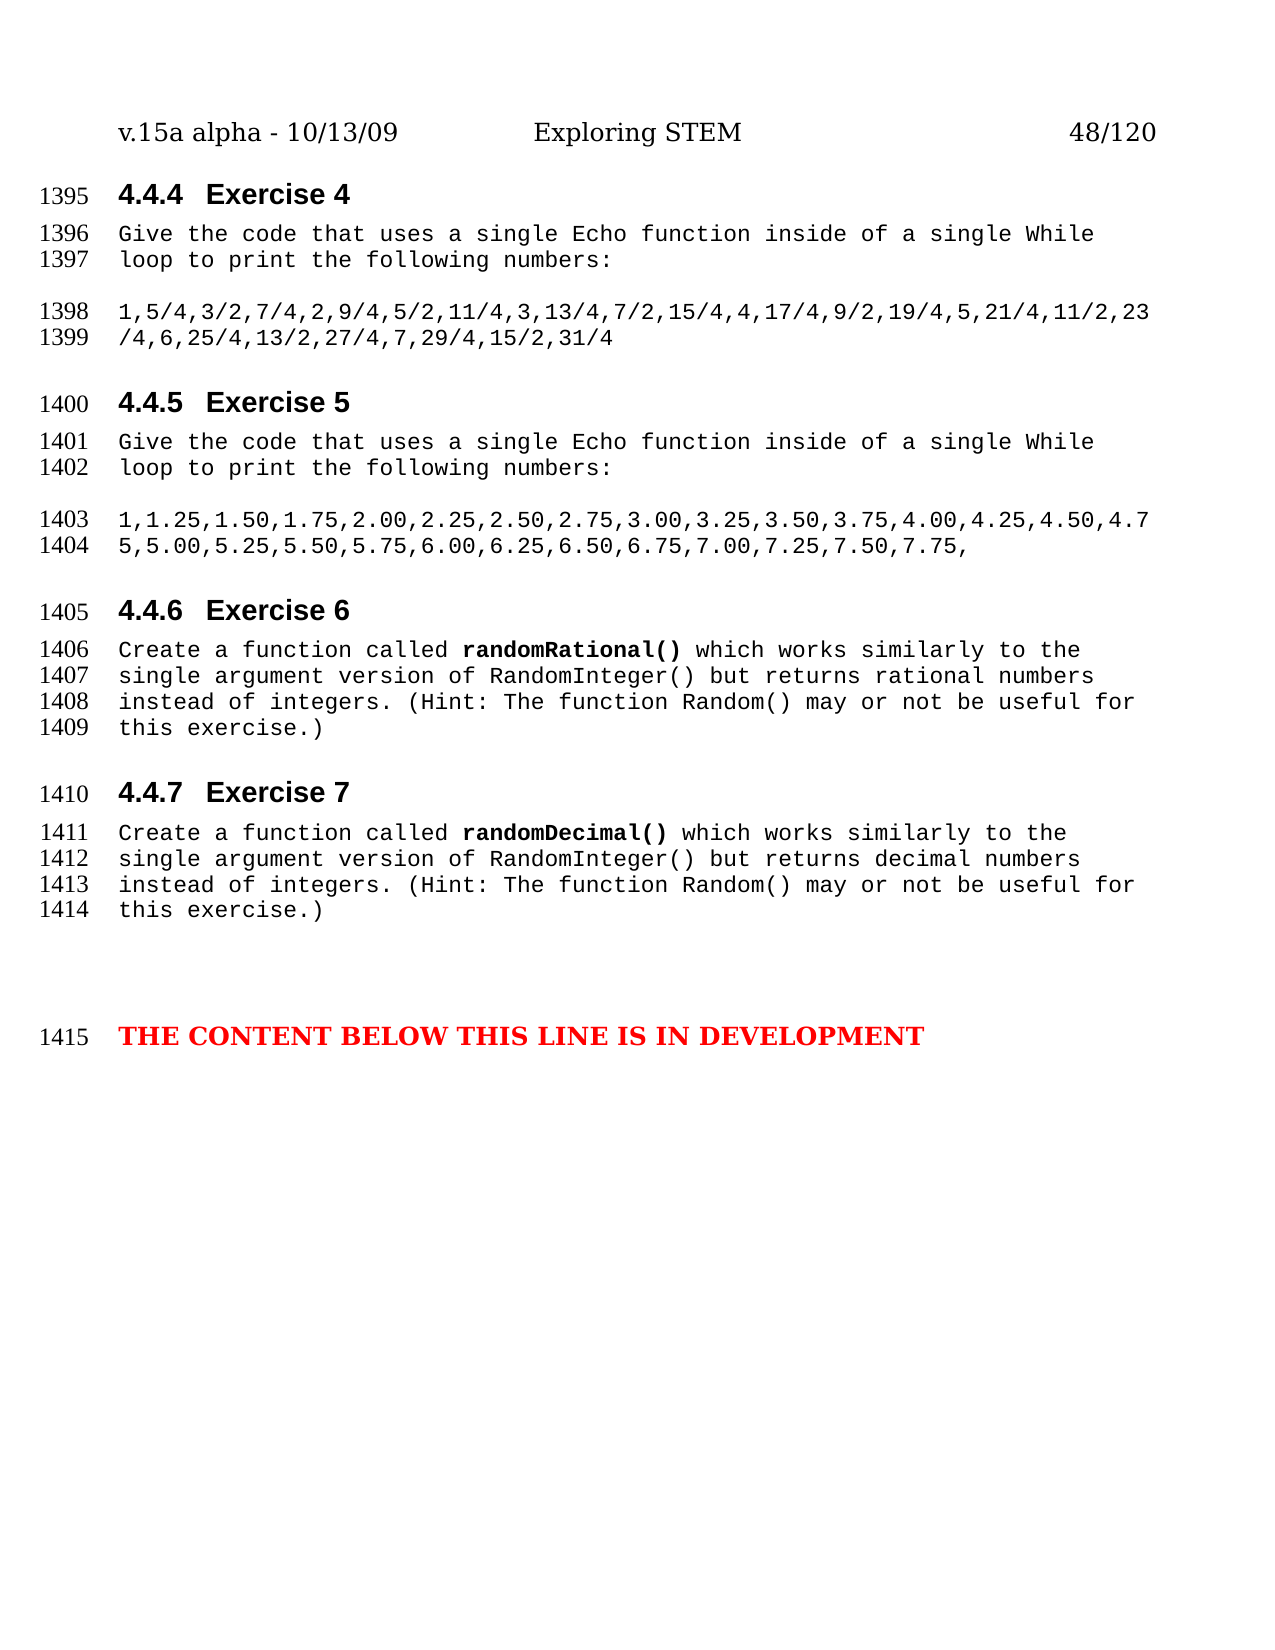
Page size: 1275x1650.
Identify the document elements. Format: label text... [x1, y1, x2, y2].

text THE CONTENT BELOW THIS LINE IS IN DEVELOPMENT [118, 1022, 1157, 1051]
text 1,1.25,1.50,1.75,2.00,2.25,2.50,2.75,3.00,3.25,3.50,3.75,4.00,4.25,4.50,4.75,5.00,5.25,5.50,5.75,6.00,6.25,6.50,6.75,7.00,7.25,7.50,7.75, [118, 508, 1157, 560]
subtitle Exercise 7 [118, 776, 1157, 809]
text 1,5/4,3/2,7/4,2,9/4,5/2,11/4,3,13/4,7/2,15/4,4,17/4,9/2,19/4,5,21/4,11/2,23/4,6,25/4,13/2,27/4,7,29/4,15/2,31/4 [118, 300, 1157, 352]
subtitle Exercise 6 [118, 593, 1157, 627]
subtitle Exercise 4 [118, 177, 1157, 210]
text Give the code that uses a single Echo function inside of a single While loop to print the following numbers: [118, 222, 1157, 274]
text Create a function called randomRational() which works similarly to the single argument version of RandomInteger() but returns rational numbers instead of integers. (Hint: The function Random() may or not be useful for this exercise.) [118, 639, 1157, 742]
subtitle Exercise 5 [118, 385, 1157, 418]
text Create a function called randomDecimal() which works similarly to the single argument version of RandomInteger() but returns decimal numbers instead of integers. (Hint: The function Random() may or not be useful for this exercise.) [118, 821, 1157, 925]
text Give the code that uses a single Echo function inside of a single While loop to print the following numbers: [118, 431, 1157, 482]
